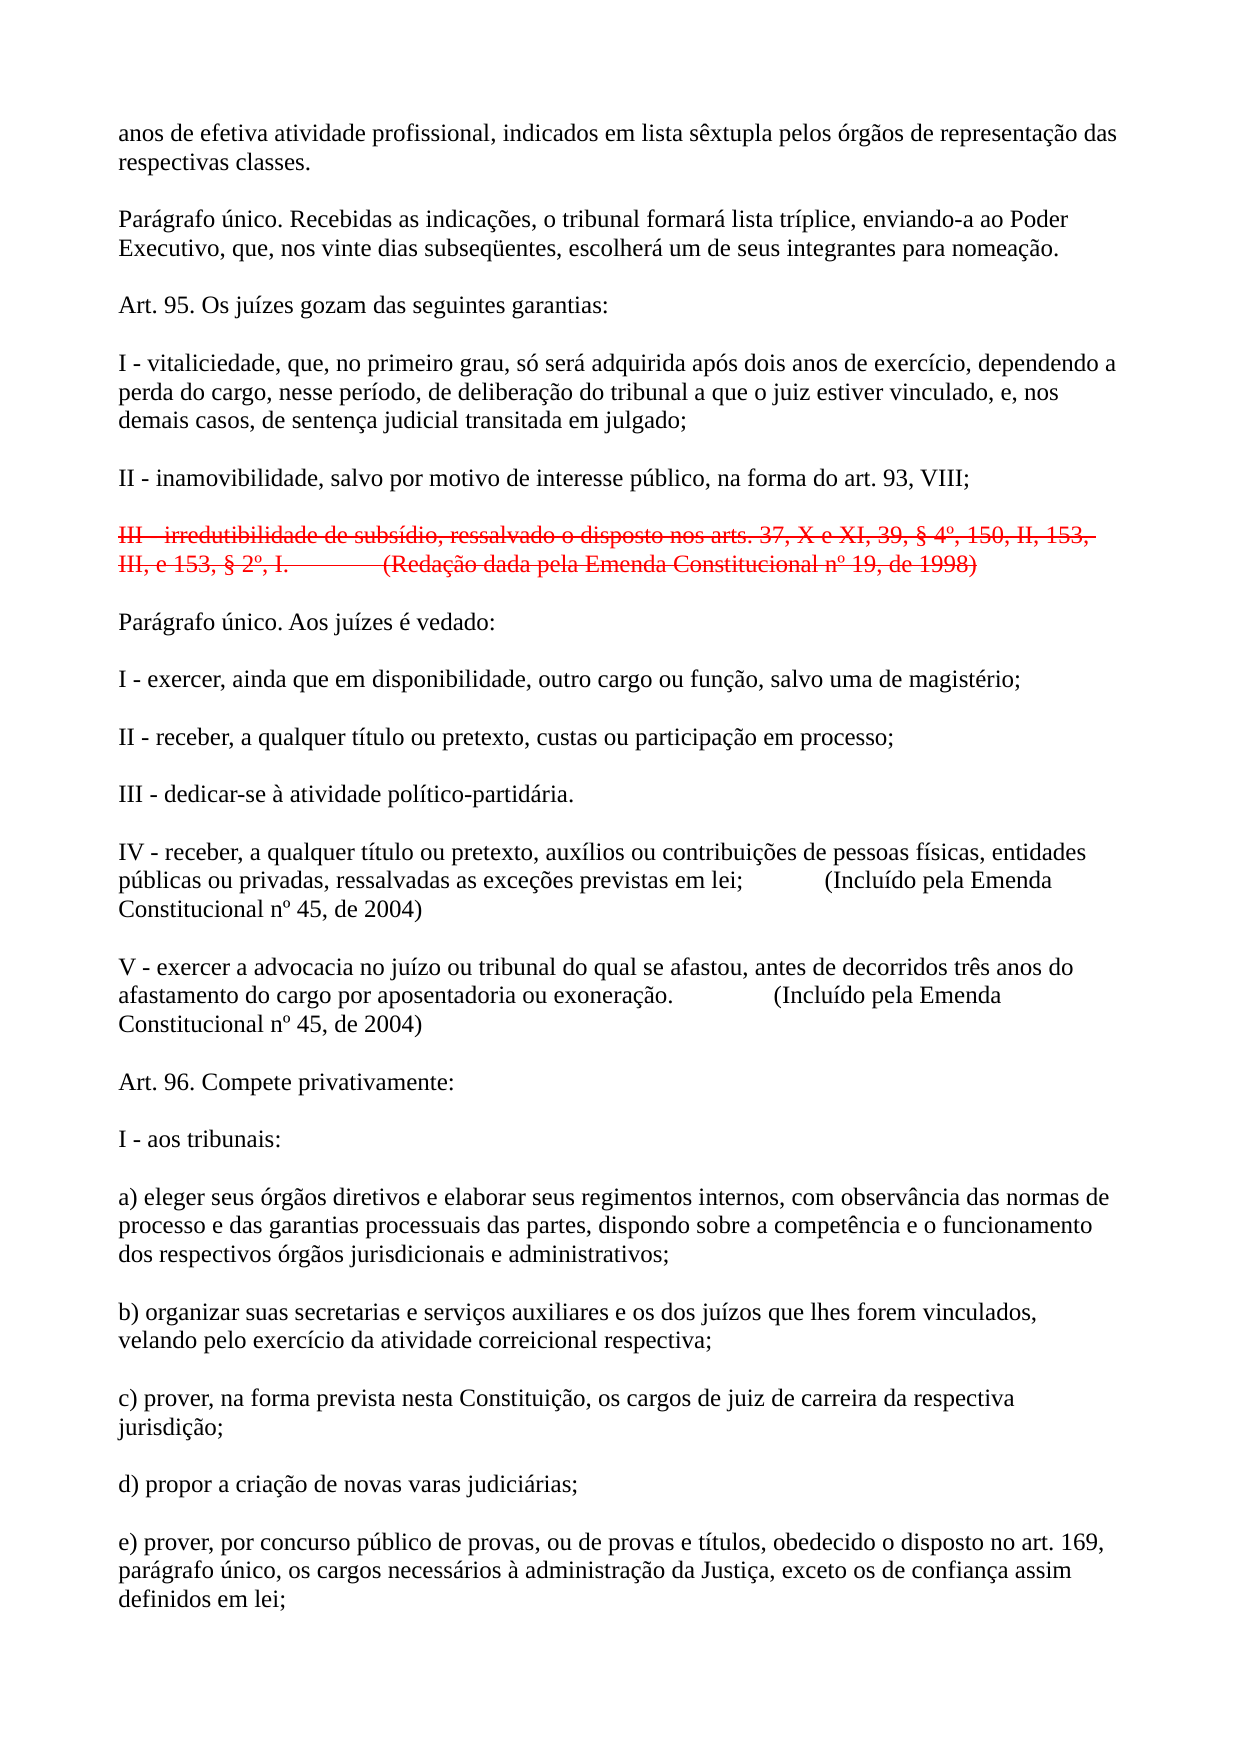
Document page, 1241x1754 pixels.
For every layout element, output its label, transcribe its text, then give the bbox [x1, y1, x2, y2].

text c) prover, na forma prevista nesta Constituição, os cargos de juiz de carreira da respectiva jurisdição; [118, 1383, 1122, 1441]
text anos de efetiva atividade profissional, indicados em lista sêxtupla pelos órgãos de representação das respectivas classes. [118, 118, 1122, 176]
text III - dedicar-se à atividade político-partidária. [118, 779, 1122, 808]
text e) prover, por concurso público de provas, ou de provas e títulos, obedecido o disposto no art. 169, parágrafo único, os cargos necessários à administração da Justiça, exceto os de confiança assim definidos em lei; [118, 1527, 1122, 1613]
text I - vitaliciedade, que, no primeiro grau, só será adquirida após dois anos de exercício, dependendo a perda do cargo, nesse período, de deliberação do tribunal a que o juiz estiver vinculado, e, nos demais casos, de sentença judicial transitada em julgado; [118, 348, 1122, 434]
text Parágrafo único. Recebidas as indicações, o tribunal formará lista tríplice, enviando-a ao Poder Executivo, que, nos vinte dias subseqüentes, escolherá um de seus integrantes para nomeação. [118, 204, 1122, 262]
text V - exercer a advocacia no juízo ou tribunal do qual se afastou, antes de decorridos três anos do afastamento do cargo por aposentadoria ou exoneração. (Incluído pela Emenda Constitucional nº 45, de 2004) [118, 952, 1122, 1038]
text II - inamovibilidade, salvo por motivo de interesse público, na forma do art. 93, VIII; [118, 463, 1122, 492]
text Art. 95. Os juízes gozam das seguintes garantias: [118, 291, 1122, 319]
text II - receber, a qualquer título ou pretexto, custas ou participação em processo; [118, 722, 1122, 751]
text I - aos tribunais: [118, 1124, 1122, 1153]
text Parágrafo único. Aos juízes é vedado: [118, 607, 1122, 636]
text III - irredutibilidade de subsídio, ressalvado o disposto nos arts. 37, X e XI, 39, § 4º, 150, II, 153, III, e 153, § 2º, I. (Redação dada pela Emenda Constitucional nº 19, de 1998) [118, 521, 1122, 578]
text d) propor a criação de novas varas judiciárias; [118, 1469, 1122, 1498]
text IV - receber, a qualquer título ou pretexto, auxílios ou contribuições de pessoas físicas, entidades públicas ou privadas, ressalvadas as exceções previstas em lei; (Incluído pela Emenda Constitucional nº 45, de 2004) [118, 837, 1122, 923]
text I - exercer, ainda que em disponibilidade, outro cargo ou função, salvo uma de magistério; [118, 664, 1122, 693]
text b) organizar suas secretarias e serviços auxiliares e os dos juízos que lhes forem vinculados, velando pelo exercício da atividade correicional respectiva; [118, 1297, 1122, 1354]
text a) eleger seus órgãos diretivos e elaborar seus regimentos internos, com observância das normas de processo e das garantias processuais das partes, dispondo sobre a competência e o funcionamento dos respectivos órgãos jurisdicionais e administrativos; [118, 1182, 1122, 1268]
text Art. 96. Compete privativamente: [118, 1067, 1122, 1096]
